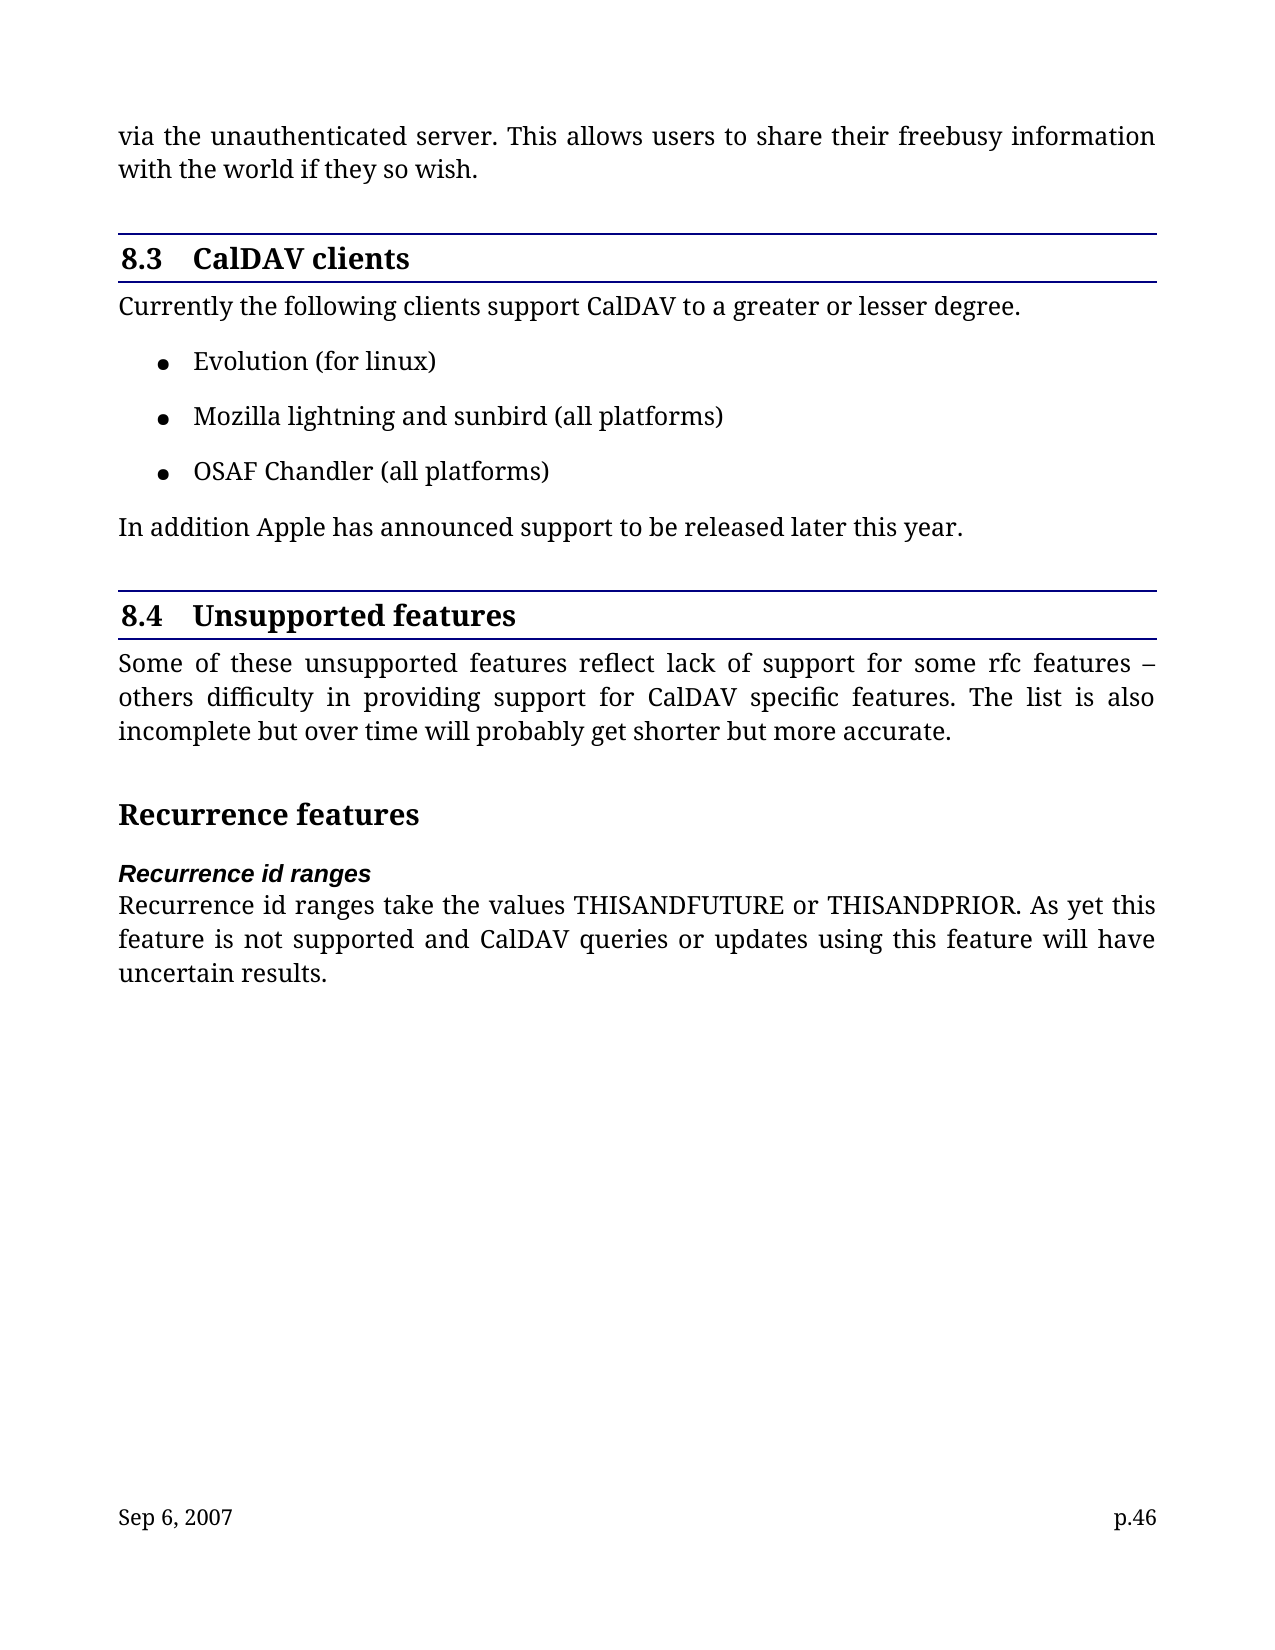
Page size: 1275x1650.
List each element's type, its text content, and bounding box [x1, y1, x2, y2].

list Mozilla lightning and sunbird (all platforms) [156, 399, 1157, 433]
subtitle Unsupported features [118, 592, 1157, 638]
list OSAF Chandler (all platforms) [156, 454, 1157, 488]
text In addition Apple has announced support to be released later this year. [118, 509, 1157, 543]
subtitle Recurrence id ranges [118, 860, 1157, 887]
text Recurrence id ranges take the values THISANDFUTURE or THISANDPRIOR. As yet this feature is not supported and CalDAV queries or updates using this feature will have uncertain results. [118, 887, 1157, 989]
subtitle Recurrence features [118, 794, 1157, 834]
text Currently the following clients support CalDAV to a greater or lesser degree. [118, 289, 1157, 323]
text Some of these unsupported features reflect lack of support for some rfc features – others difficulty in providing support for CalDAV specific features. The list is also incomplete but over time will probably get shorter but more accurate. [118, 646, 1157, 748]
subtitle CalDAV clients [118, 235, 1157, 281]
list Evolution (for linux) [156, 344, 1157, 378]
text via the unauthenticated server. This allows users to share their freebusy information with the world if they so wish. [118, 118, 1157, 186]
